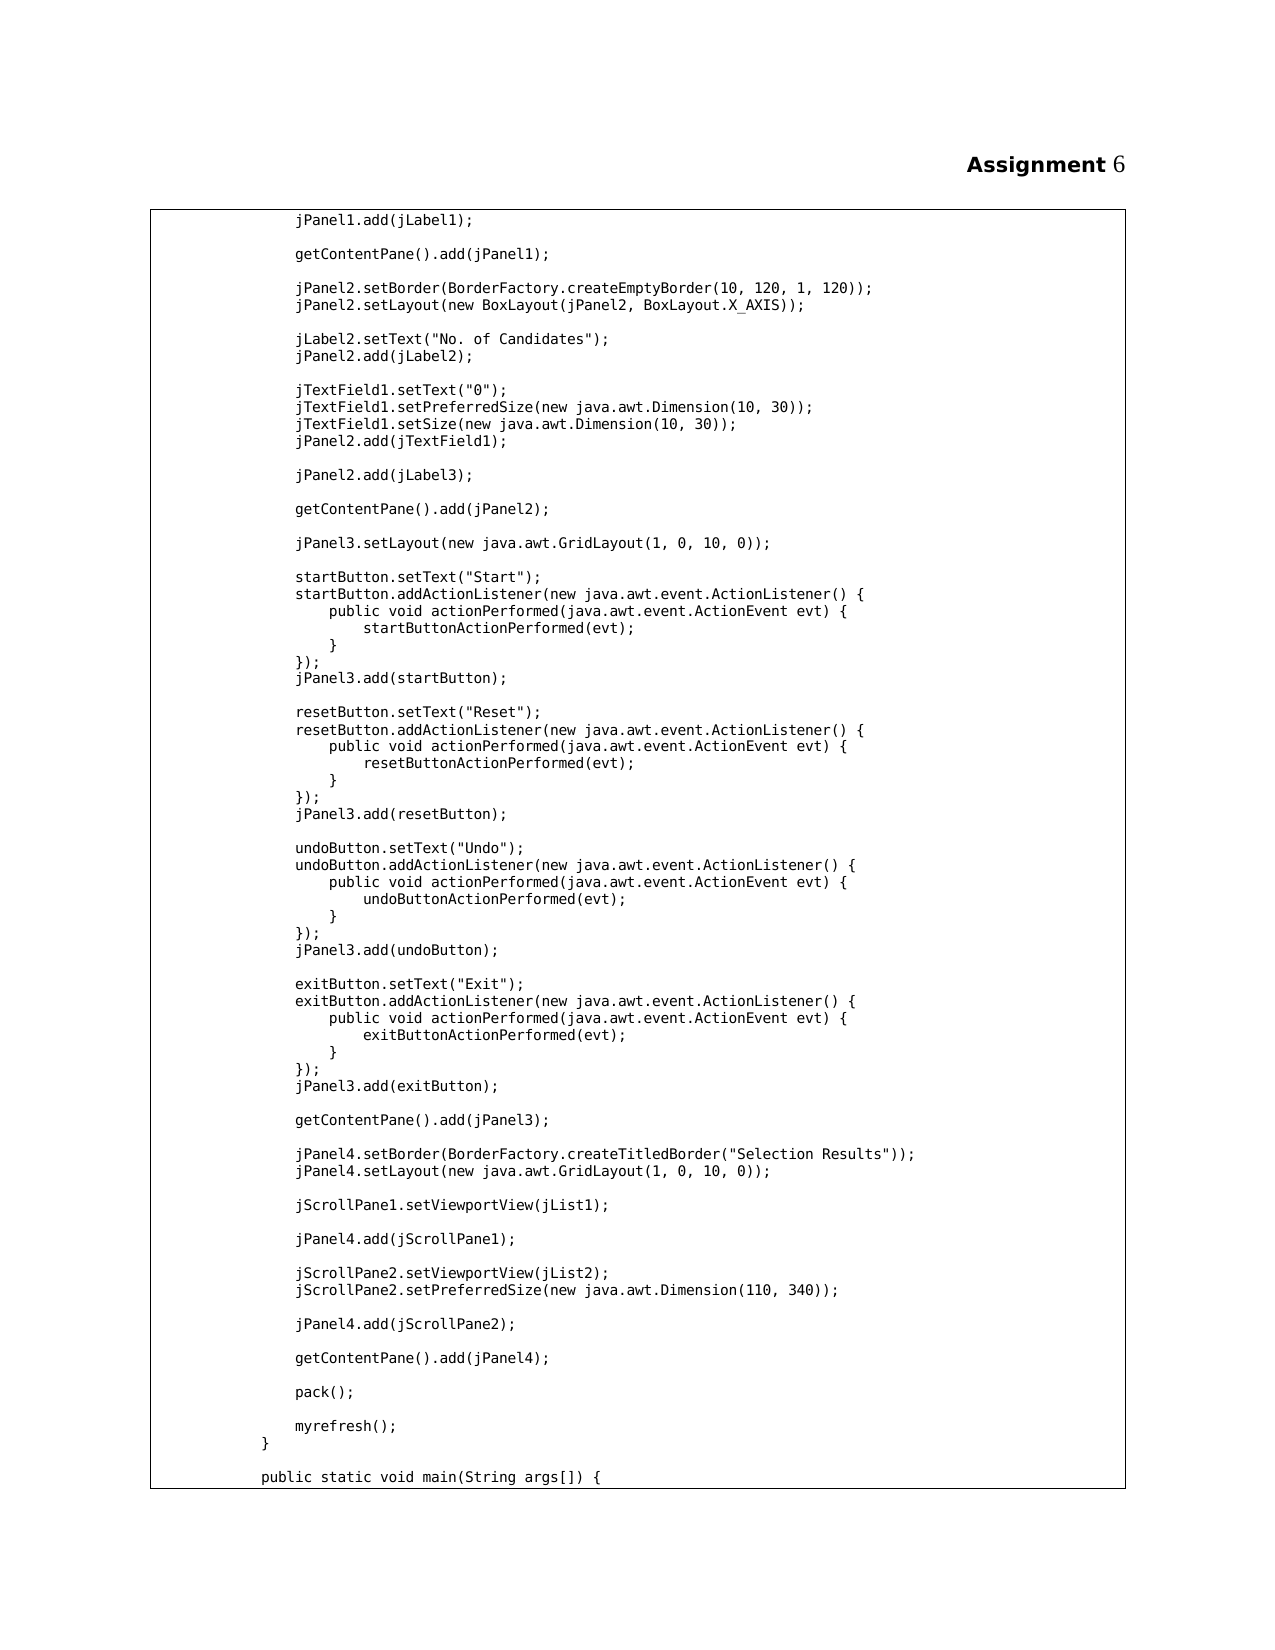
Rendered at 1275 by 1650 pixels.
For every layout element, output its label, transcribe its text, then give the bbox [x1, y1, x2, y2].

text }); [151, 650, 1125, 667]
text jPanel4.add(jScrollPane2); [151, 1313, 1125, 1333]
text resetButton.setText("Reset"); [151, 701, 1125, 718]
text startButton.addActionListener(new java.awt.event.ActionListener() { [151, 582, 1125, 599]
text jPanel2.setBorder(BorderFactory.createEmptyBorder(10, 120, 1, 120)); [151, 277, 1125, 294]
text public void actionPerformed(java.awt.event.ActionEvent evt) { [151, 1007, 1125, 1024]
text getContentPane().add(jPanel3); [151, 1109, 1125, 1129]
text public static void main(String args[]) { [151, 1465, 1125, 1488]
text undoButton.addActionListener(new java.awt.event.ActionListener() { [151, 854, 1125, 871]
text undoButton.setText("Undo"); [151, 837, 1125, 854]
text } [151, 633, 1125, 650]
text jPanel2.add(jTextField1); [151, 430, 1125, 450]
text jPanel3.setLayout(new java.awt.GridLayout(1, 0, 10, 0)); [151, 532, 1125, 552]
text jLabel2.setText("No. of Candidates"); [151, 328, 1125, 345]
text resetButtonActionPerformed(evt); [151, 752, 1125, 769]
text public void actionPerformed(java.awt.event.ActionEvent evt) { [151, 871, 1125, 888]
text }); [151, 786, 1125, 803]
text jTextField1.setSize(new java.awt.Dimension(10, 30)); [151, 413, 1125, 430]
text jPanel2.setLayout(new BoxLayout(jPanel2, BoxLayout.X_AXIS)); [151, 294, 1125, 314]
text } [151, 769, 1125, 786]
text startButton.setText("Start"); [151, 566, 1125, 582]
text jPanel4.setLayout(new java.awt.GridLayout(1, 0, 10, 0)); [151, 1160, 1125, 1180]
text startButtonActionPerformed(evt); [151, 616, 1125, 633]
text getContentPane().add(jPanel1); [151, 243, 1125, 263]
text }); [151, 1058, 1125, 1075]
text jScrollPane2.setViewportView(jList2); [151, 1262, 1125, 1279]
text jPanel3.add(resetButton); [151, 803, 1125, 823]
text } [151, 1041, 1125, 1058]
text pack(); [151, 1381, 1125, 1401]
text jPanel1.add(jLabel1); [151, 210, 1125, 229]
text jTextField1.setText("0"); [151, 379, 1125, 396]
text jPanel4.add(jScrollPane1); [151, 1228, 1125, 1248]
text } [151, 905, 1125, 922]
text jScrollPane2.setPreferredSize(new java.awt.Dimension(110, 340)); [151, 1279, 1125, 1299]
text jPanel2.add(jLabel2); [151, 345, 1125, 365]
text exitButton.addActionListener(new java.awt.event.ActionListener() { [151, 990, 1125, 1007]
text jScrollPane1.setViewportView(jList1); [151, 1194, 1125, 1214]
text exitButton.setText("Exit"); [151, 973, 1125, 990]
text resetButton.addActionListener(new java.awt.event.ActionListener() { [151, 718, 1125, 735]
text }); [151, 922, 1125, 939]
text jPanel3.add(startButton); [151, 667, 1125, 687]
text myrefresh(); [151, 1414, 1125, 1431]
text jPanel2.add(jLabel3); [151, 464, 1125, 484]
text getContentPane().add(jPanel4); [151, 1347, 1125, 1367]
text getContentPane().add(jPanel2); [151, 498, 1125, 518]
text jPanel3.add(exitButton); [151, 1075, 1125, 1095]
text public void actionPerformed(java.awt.event.ActionEvent evt) { [151, 599, 1125, 616]
text undoButtonActionPerformed(evt); [151, 888, 1125, 905]
text jPanel3.add(undoButton); [151, 939, 1125, 959]
text jTextField1.setPreferredSize(new java.awt.Dimension(10, 30)); [151, 396, 1125, 413]
text jPanel4.setBorder(BorderFactory.createTitledBorder("Selection Results")); [151, 1143, 1125, 1160]
text exitButtonActionPerformed(evt); [151, 1024, 1125, 1041]
text public void actionPerformed(java.awt.event.ActionEvent evt) { [151, 735, 1125, 752]
text } [151, 1431, 1125, 1451]
